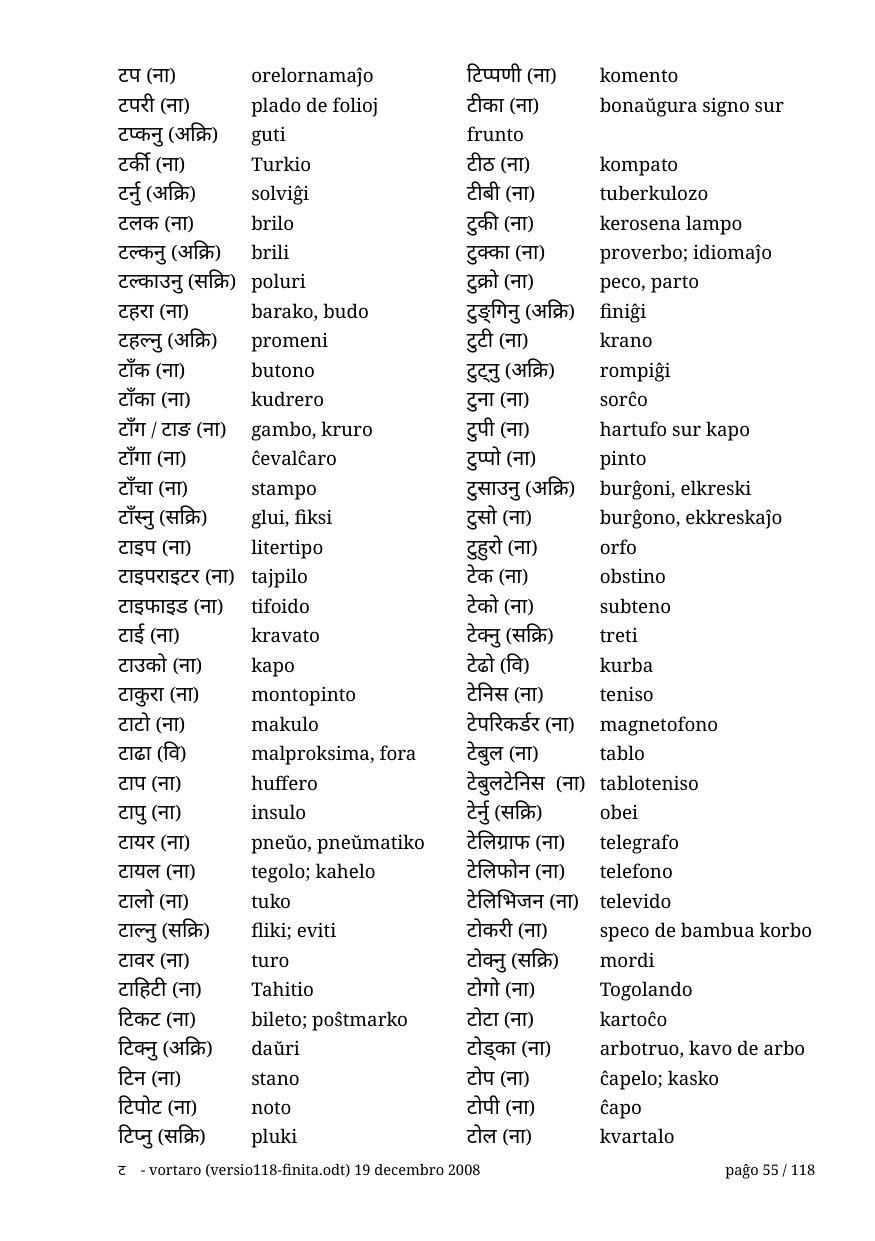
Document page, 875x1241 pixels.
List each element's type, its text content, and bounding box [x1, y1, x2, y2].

text टिक्नु (अक्रि) daŭri [118, 1032, 467, 1061]
text टाँस्नु (सक्रि) glui, fiksi [118, 501, 467, 531]
text टोक्नु (सक्रि) mordi [467, 943, 815, 973]
text टालो (ना) tuko [118, 884, 467, 914]
text टीबी (ना) tuberkulozo [467, 177, 815, 206]
text टेनिस (ना) teniso [467, 678, 815, 708]
text टर्नु (अक्रि) solviĝi [118, 177, 467, 206]
text टुप्पो (ना) pinto [467, 442, 815, 472]
text टोकरी (ना) speco de bambua korbo [467, 914, 815, 943]
text टेबुल (ना) tablo [467, 737, 815, 767]
text टीठ (ना) kompato [467, 147, 815, 177]
text टिपोट (ना) noto [118, 1091, 467, 1120]
text टुहुरो (ना) orfo [467, 531, 815, 560]
text टेको (ना) subteno [467, 590, 815, 619]
text टेलिभिजन (ना) televido [467, 884, 815, 914]
text टुपी (ना) hartufo sur kapo [467, 413, 815, 442]
text टेक (ना) obstino [467, 560, 815, 590]
text टावर (ना) turo [118, 943, 467, 973]
text टप्कनु (अक्रि) guti [118, 118, 467, 147]
text टाँचा (ना) stampo [118, 472, 467, 501]
text टप (ना) orelornamaĵo [118, 59, 467, 88]
text टल्कनु (अक्रि) brili [118, 236, 467, 265]
text टोप (ना) ĉapelo; kasko [467, 1061, 815, 1091]
text टाइप (ना) litertipo [118, 531, 467, 560]
text टोड्का (ना) arbotruo, kavo de arbo [467, 1032, 815, 1061]
text टोल (ना) kvartalo [467, 1120, 815, 1150]
text टेबुलटेनिस (ना) tabloteniso [467, 767, 815, 796]
text टुना (ना) sorĉo [467, 383, 815, 413]
text टल्काउनु (सक्रि) poluri [118, 265, 467, 295]
text टायर (ना) pneŭo, pneŭmatiko [118, 826, 467, 855]
text टेलिफोन (ना) telefono [467, 855, 815, 884]
text टिप्पणी (ना) komento [467, 59, 815, 88]
text टुसाउनु (अक्रि) burĝoni, elkreski [467, 472, 815, 501]
text टिप्नु (सक्रि) pluki [118, 1120, 467, 1150]
text टिकट (ना) bileto; poŝtmarko [118, 1002, 467, 1032]
text टहरा (ना) barako, budo [118, 295, 467, 324]
text टाढा (वि) malproksima, fora [118, 737, 467, 767]
text टायल (ना) tegolo; kahelo [118, 855, 467, 884]
text टुटी (ना) krano [467, 324, 815, 354]
text टोगो (ना) Togolando [467, 973, 815, 1002]
text टोपी (ना) ĉapo [467, 1091, 815, 1120]
text टाँक (ना) butono [118, 354, 467, 383]
text टुसो (ना) burĝono, ekkreskaĵo [467, 501, 815, 531]
text टाटो (ना) makulo [118, 708, 467, 737]
text टुट्नु (अक्रि) rompiĝi [467, 354, 815, 383]
text टुक्का (ना) proverbo; idiomaĵo [467, 236, 815, 265]
text टुङ्गिनु (अक्रि) finiĝi [467, 295, 815, 324]
text टाप (ना) huffero [118, 767, 467, 796]
text टेर्नु (सक्रि) obei [467, 796, 815, 826]
text टिन (ना) stano [118, 1061, 467, 1091]
text टर्की (ना) Turkio [118, 147, 467, 177]
text टाकुरा (ना) montopinto [118, 678, 467, 708]
text टेढो (वि) kurba [467, 649, 815, 678]
text टपरी (ना) plado de folioj [118, 88, 467, 118]
text टुक्रो (ना) peco, parto [467, 265, 815, 295]
text टेलिग्राफ (ना) telegrafo [467, 826, 815, 855]
text टापु (ना) insulo [118, 796, 467, 826]
text टहल्नु (अक्रि) promeni [118, 324, 467, 354]
text टाहिटी (ना) Tahitio [118, 973, 467, 1002]
text टाइफाइड (ना) tifoido [118, 590, 467, 619]
text टुकी (ना) kerosena lampo [467, 206, 815, 236]
text टीका (ना) bonaŭgura signo sur frunto [467, 88, 815, 147]
text टेक्नु (सक्रि) treti [467, 619, 815, 649]
text टाउको (ना) kapo [118, 649, 467, 678]
text टाल्नु (सक्रि) fliki; eviti [118, 914, 467, 943]
text टलक (ना) brilo [118, 206, 467, 236]
text टाइपराइटर (ना) tajpilo [118, 560, 467, 590]
text टाँका (ना) kudrero [118, 383, 467, 413]
text टोटा (ना) kartoĉo [467, 1002, 815, 1032]
text टेपरिकर्डर (ना) magnetofono [467, 708, 815, 737]
text टाँग / टाङ (ना) gambo, kruro [118, 413, 467, 442]
text टाई (ना) kravato [118, 619, 467, 649]
text टाँगा (ना) ĉevalĉaro [118, 442, 467, 472]
